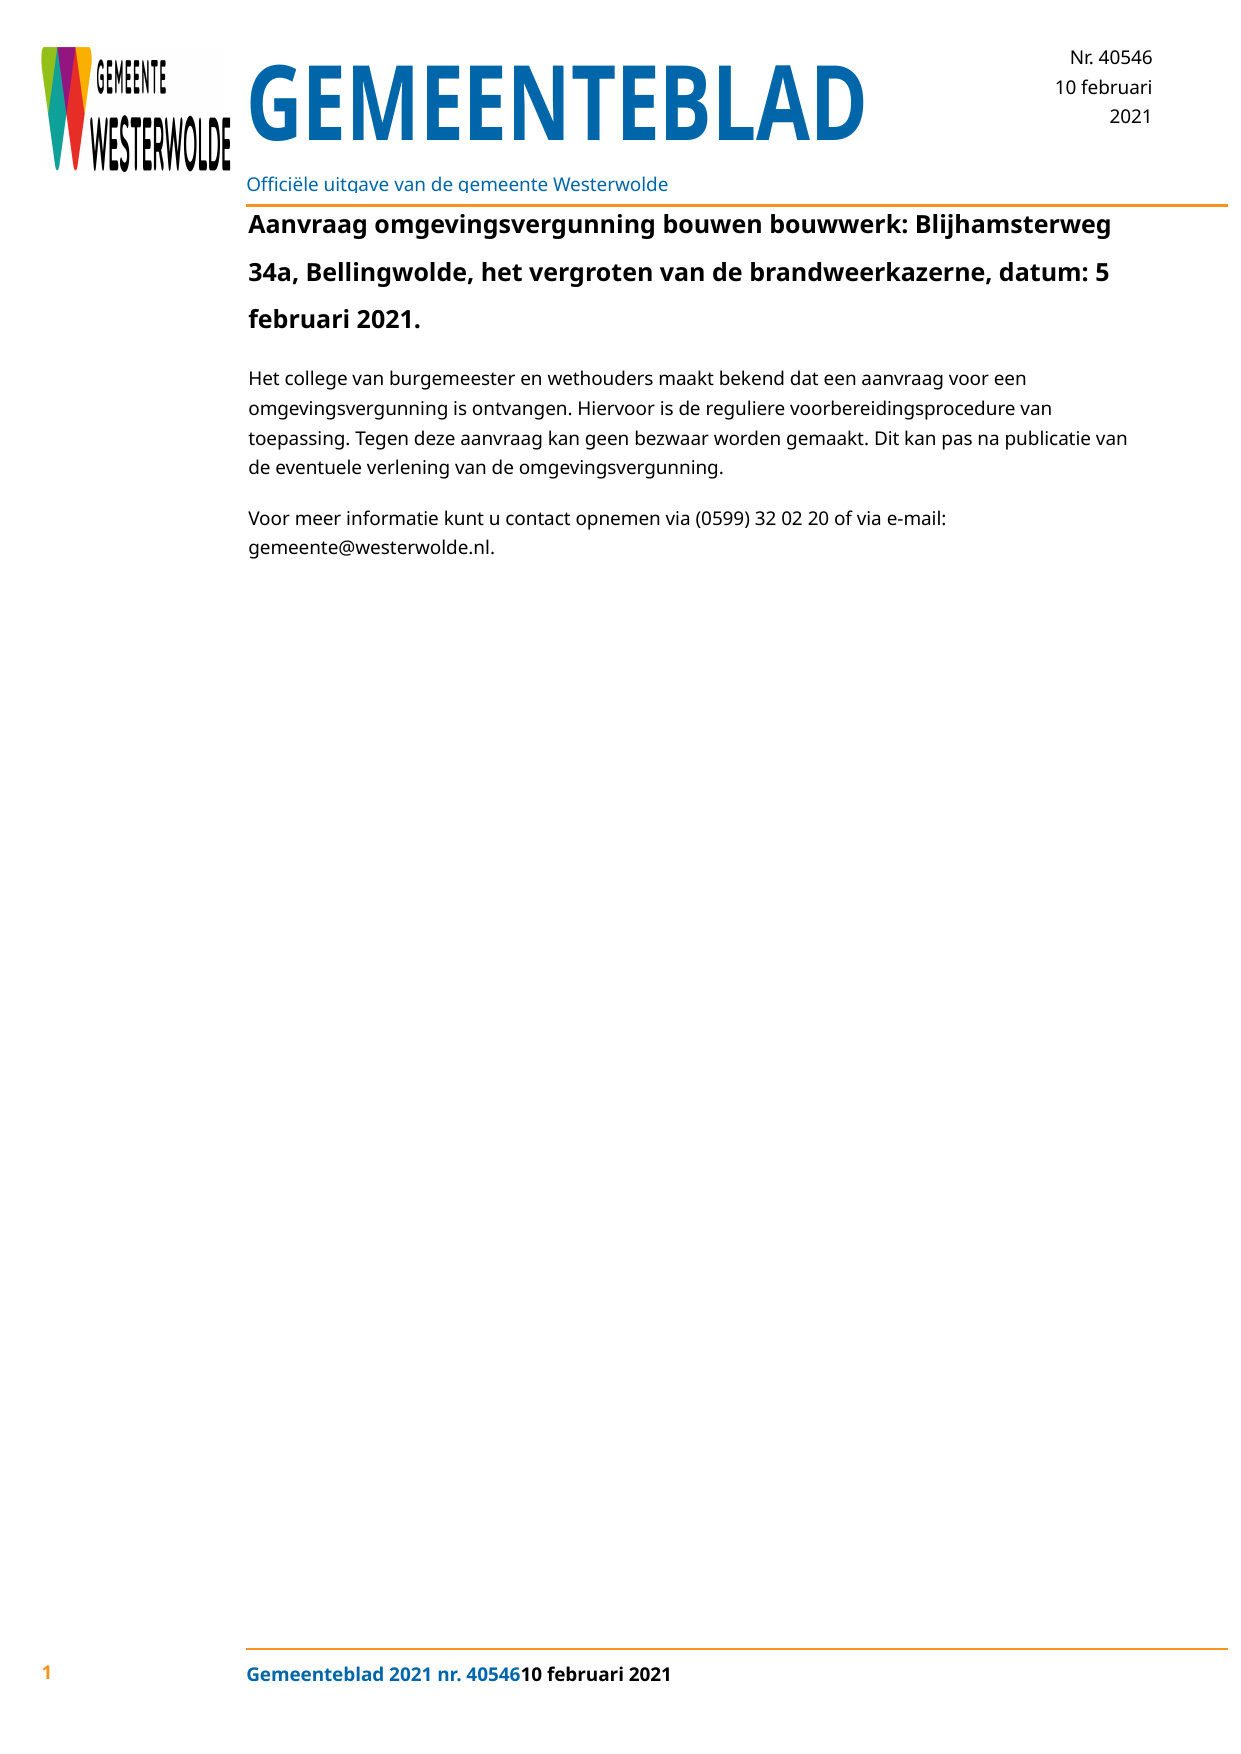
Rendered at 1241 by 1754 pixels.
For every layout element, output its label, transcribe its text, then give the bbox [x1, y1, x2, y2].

text Aanvraag omgevingsvergunning bouwen bouwwerk: Blijhamsterweg 34a, Bellingwolde, het vergroten van de brandweerkazerne, datum: 5 februari 2021. [248, 207, 1152, 336]
text Het college van burgemeester en wethouders maakt bekend dat een aanvraag voor een omgevingsvergunning is ontvangen. Hiervoor is de reguliere voorbereidingsprocedure van toepassing. Tegen deze aanvraag kan geen bezwaar worden gemaakt. Dit kan pas na publicatie van de eventuele verlening van de omgevingsvergunning. [248, 366, 1152, 480]
text Voor meer informatie kunt u contact opnemen via (0599) 32 02 20 of via e-mail: gemeente@westerwolde.nl. [248, 505, 1152, 560]
picture [41, 47, 231, 172]
